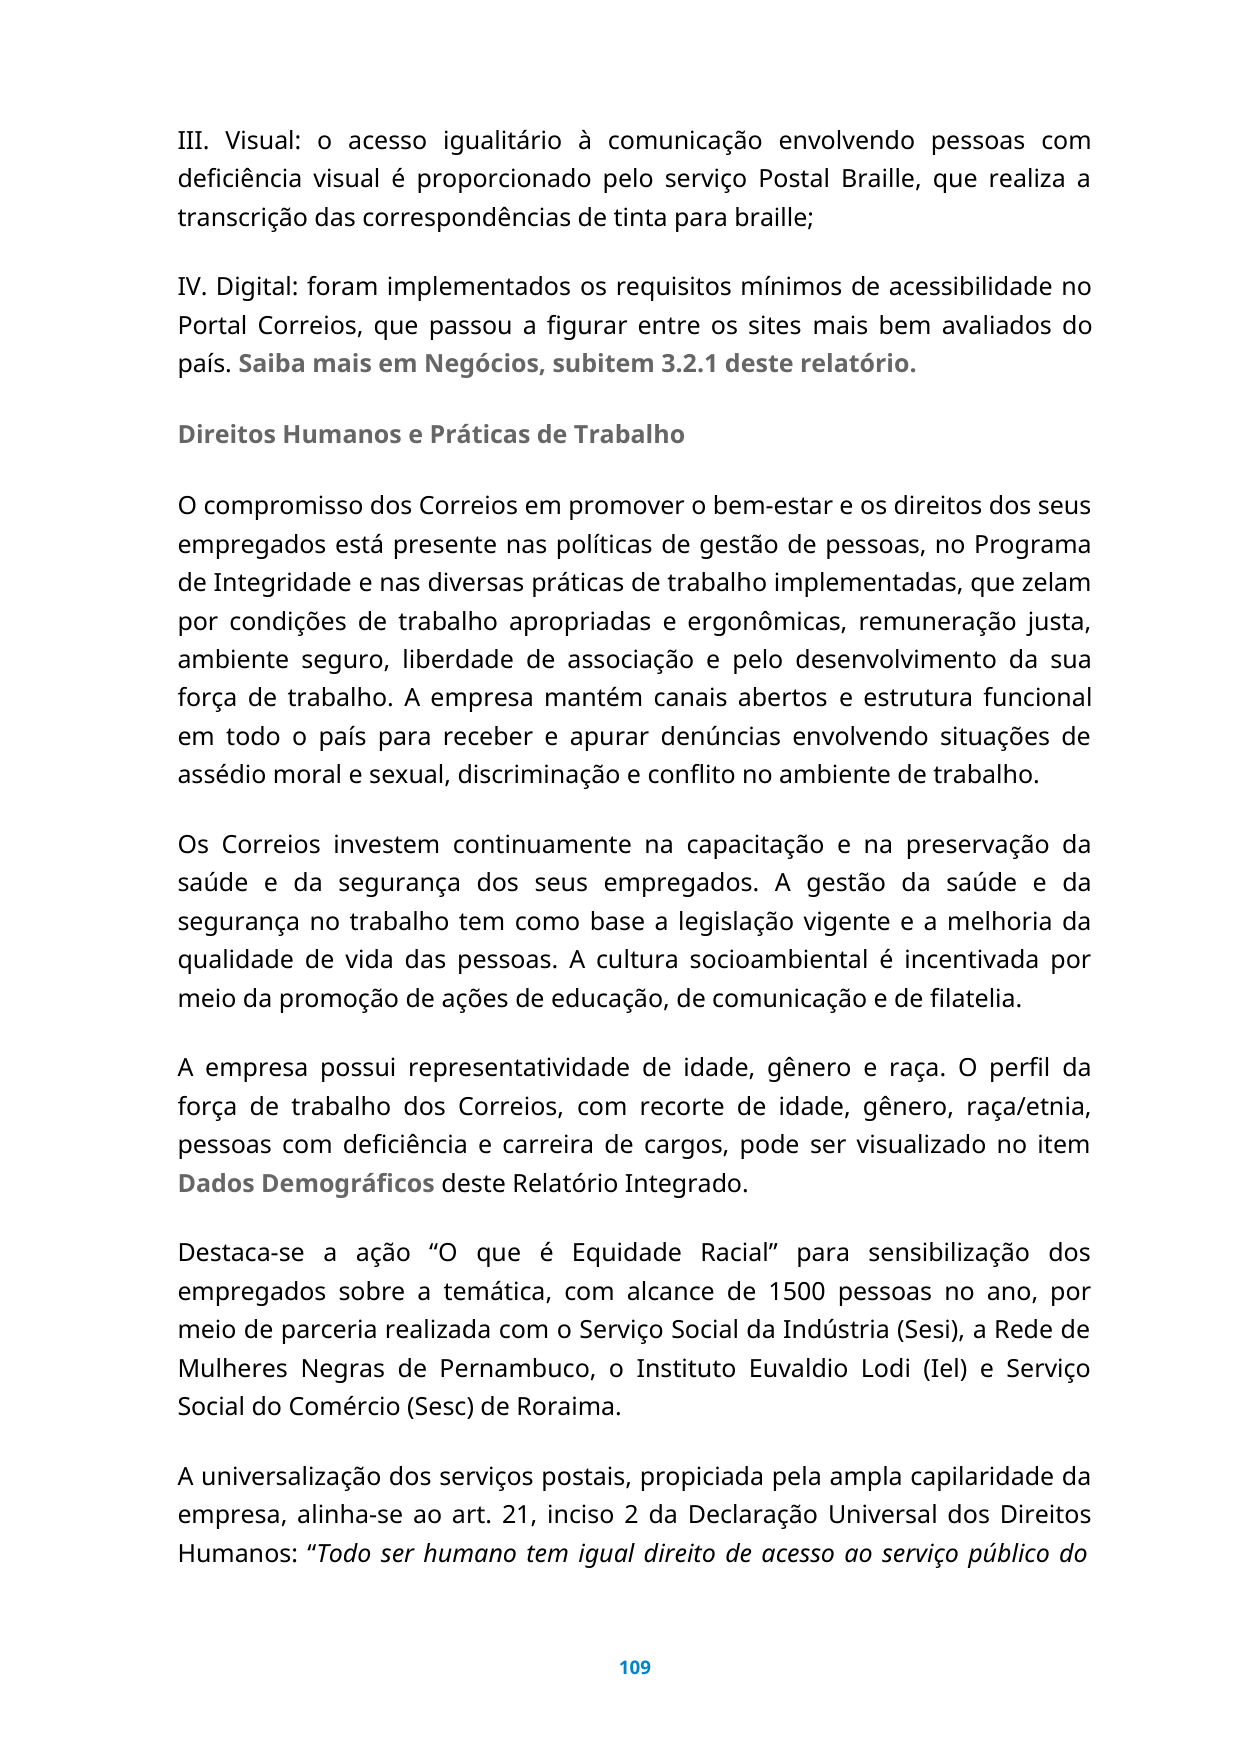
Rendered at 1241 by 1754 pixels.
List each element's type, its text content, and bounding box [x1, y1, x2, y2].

text Direitos Humanos e Práticas de Trabalho [177, 412, 1092, 451]
text Os Correios investem continuamente na capacitação e na preservação da saúde e da segurança dos seus empregados. A gestão da saúde e da segurança no trabalho tem como base a legislação vigente e a melhoria da qualidade de vida das pessoas. A cultura socioambiental é incentivada por meio da promoção de ações de educação, de comunicação e de filatelia. [177, 822, 1092, 1014]
text III. Visual: o acesso igualitário à comunicação envolvendo pessoas com deficiência visual é proporcionado pelo serviço Postal Braille, que realiza a transcrição das correspondências de tinta para braille; [177, 118, 1092, 233]
text IV. Digital: foram implementados os requisitos mínimos de acessibilidade no Portal Correios, que passou a figurar entre os sites mais bem avaliados do país. Saiba mais em Negócios, subitem 3.2.1 deste relatório. [177, 265, 1092, 380]
text Destaca-se a ação “O que é Equidade Racial” para sensibilização dos empregados sobre a temática, com alcance de 1500 pessoas no ano, por meio de parceria realizada com o Serviço Social da Indústria (Sesi), a Rede de Mulheres Negras de Pernambuco, o Instituto Euvaldio Lodi (Iel) e Serviço Social do Comércio (Sesc) de Roraima. [177, 1231, 1092, 1423]
text A empresa possui representatividade de idade, gênero e raça. O perfil da força de trabalho dos Correios, com recorte de idade, gênero, raça/etnia, pessoas com deficiência e carreira de cargos, pode ser visualizado no item Dados Demográficos deste Relatório Integrado. [177, 1046, 1092, 1199]
text O compromisso dos Correios em promover o bem-estar e os direitos dos seus empregados está presente nas políticas de gestão de pessoas, no Programa de Integridade e nas diversas práticas de trabalho implementadas, que zelam por condições de trabalho apropriadas e ergonômicas, remuneração justa, ambiente seguro, liberdade de associação e pelo desenvolvimento da sua força de trabalho. A empresa mantém canais abertos e estrutura funcional em todo o país para receber e apurar denúncias envolvendo situações de assédio moral e sexual, discriminação e conflito no ambiente de trabalho. [177, 483, 1092, 791]
text A universalização dos serviços postais, propiciada pela ampla capilaridade da empresa, alinha-se ao art. 21, inciso 2 da Declaração Universal dos Direitos Humanos: “Todo ser humano tem igual direito de acesso ao serviço público do [177, 1454, 1092, 1569]
